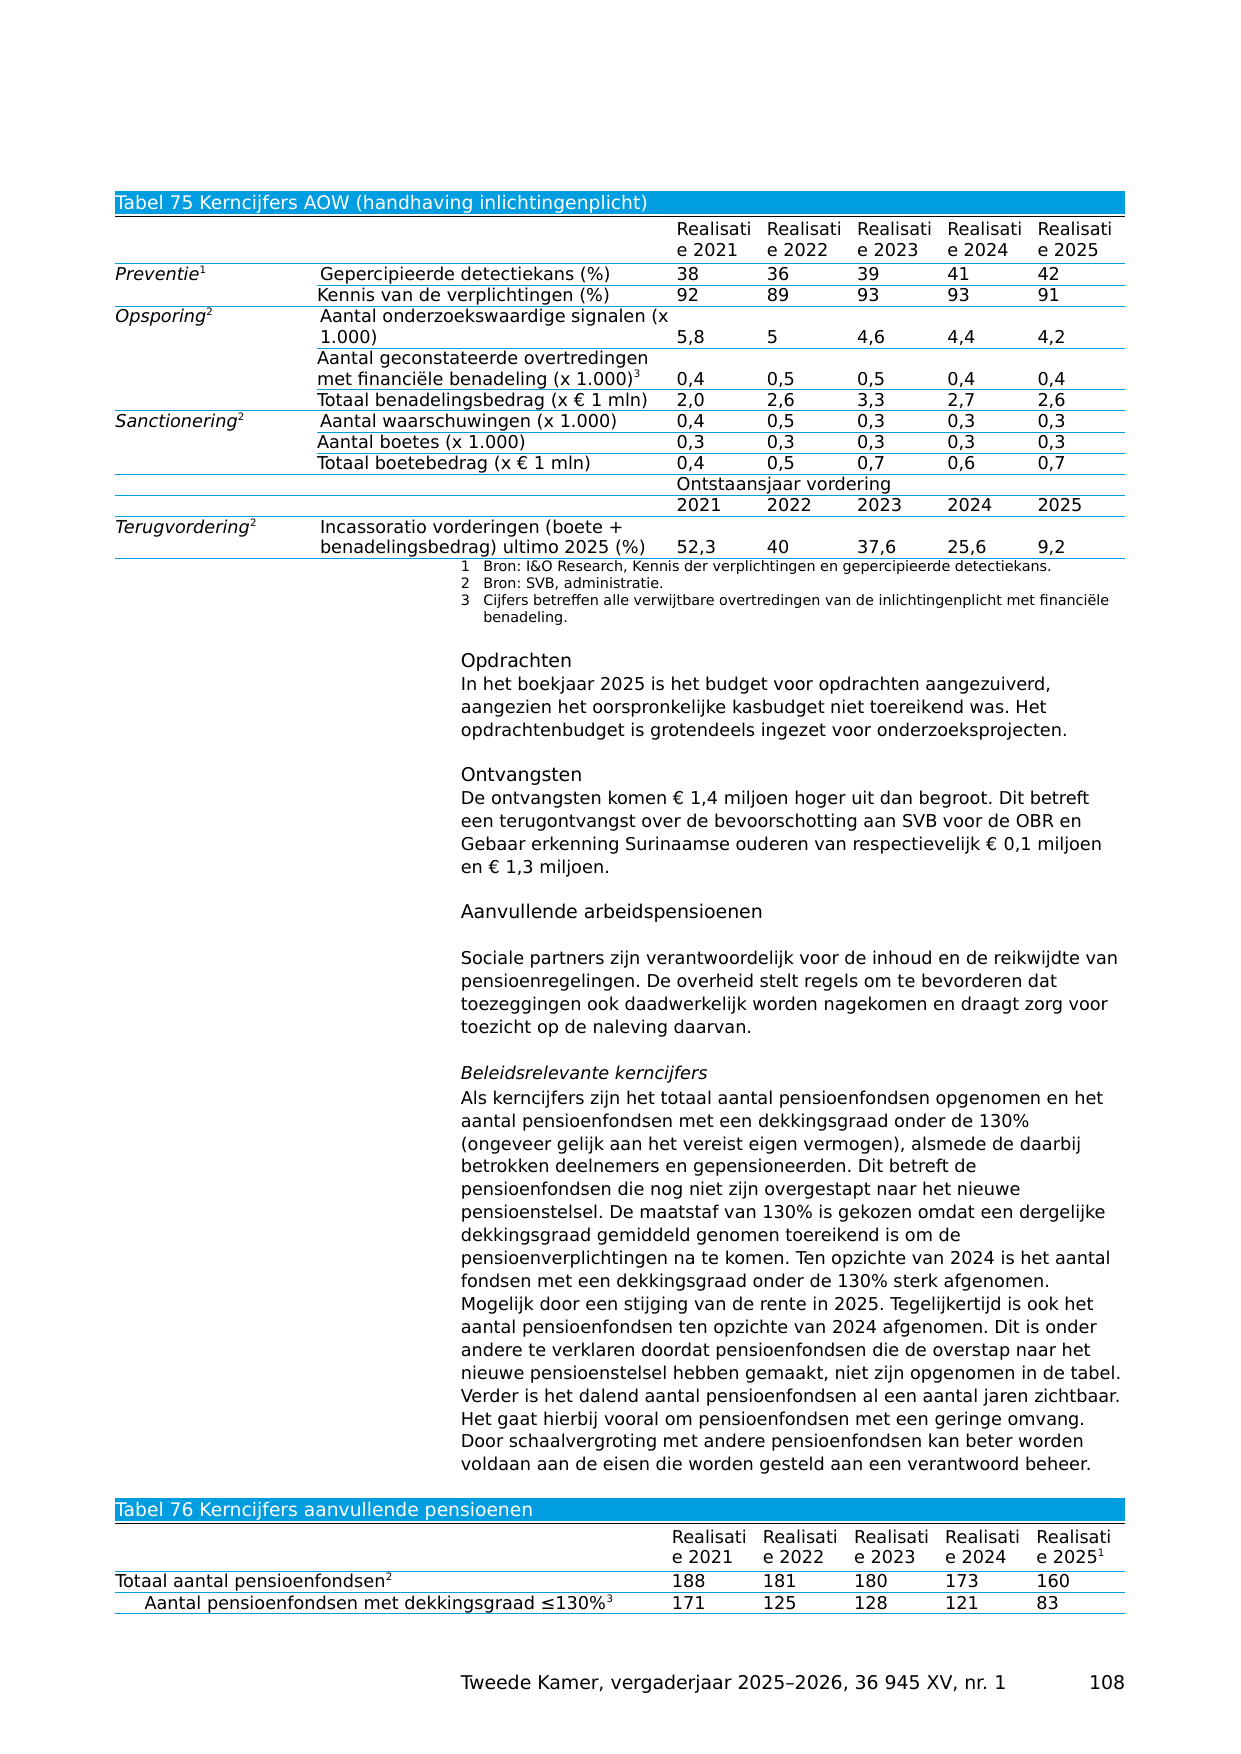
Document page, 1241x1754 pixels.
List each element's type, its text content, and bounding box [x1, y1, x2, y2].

table_cell 0,5 [764, 411, 854, 431]
table_cell 160 [1033, 1572, 1125, 1592]
table_cell 0,5 [764, 454, 854, 474]
table_cell Totaal benadelingsbedrag (x € 1 mln) [317, 390, 673, 410]
table_cell Aantal geconstateerde overtredingen met financiële benadeling (x 1.000)3 [317, 349, 673, 389]
table_cell 180 [851, 1572, 942, 1592]
table_cell Realisatie 2024 [942, 1524, 1033, 1571]
table_cell Ontstaansjaar vordering [674, 475, 1125, 495]
table_cell 173 [942, 1572, 1033, 1592]
table_cell 83 [1033, 1593, 1125, 1613]
table_cell Kennis van de verplichtingen (%) [317, 286, 673, 306]
table_cell 2024 [944, 496, 1034, 516]
table_cell Totaal boetebedrag (x € 1 mln) [317, 454, 673, 474]
table_cell 5 [764, 307, 854, 347]
table_cell 0,4 [1034, 349, 1125, 389]
table_cell 52,3 [674, 517, 764, 558]
table_cell 0,4 [674, 454, 764, 474]
title Aanvullende arbeidspensioenen [461, 901, 1125, 923]
table_cell Aantal boetes (x 1.000) [317, 433, 673, 453]
table_cell 92 [674, 286, 764, 306]
list Bron: I&O Research, Kennis der verplichtingen en gepercipieerde detectiekans. [461, 559, 1125, 575]
table_cell 171 [669, 1593, 760, 1613]
table_cell [115, 475, 317, 495]
table_cell 2021 [674, 496, 764, 516]
table_cell 25,6 [944, 517, 1034, 558]
table_cell 181 [760, 1572, 851, 1592]
table_cell 188 [669, 1572, 760, 1592]
table_cell 2022 [764, 496, 854, 516]
table_cell [115, 1593, 141, 1613]
table_cell 0,4 [674, 349, 764, 389]
table_cell [317, 496, 673, 516]
table_cell Aantal waarschuwingen (x 1.000) [317, 411, 673, 431]
table_cell 4,6 [854, 307, 944, 347]
table_cell 0,3 [944, 433, 1034, 453]
table_cell Aantal pensioenfondsen met dekkingsgraad ≤130%3 [141, 1593, 669, 1613]
table_cell 39 [854, 264, 944, 284]
table_cell 93 [944, 286, 1034, 306]
table_cell 0,3 [674, 433, 764, 453]
table_cell 42 [1034, 264, 1125, 284]
table_cell 37,6 [854, 517, 944, 558]
table_cell Totaal aantal pensioenfondsen2 [115, 1572, 669, 1592]
table_cell 0,7 [1034, 454, 1125, 474]
table_cell Realisatie 2021 [674, 217, 764, 263]
table_cell Realisatie 2022 [764, 217, 854, 263]
list Bron: SVB, administratie. [461, 575, 1125, 592]
table_cell [317, 217, 673, 263]
table_cell Gepercipieerde detectiekans (%) [317, 264, 673, 284]
table_cell 89 [764, 286, 854, 306]
table_cell 93 [854, 286, 944, 306]
text Sociale partners zijn verantwoordelijk voor de inhoud en de reikwijdte van pensioenregelingen. De overheid stelt regels om te bevorderen dat toezeggingen ook daadwerkelijk worden nagekomen en draagt zorg voor toezicht op de naleving daarvan. [461, 946, 1125, 1038]
table_cell 0,5 [764, 349, 854, 389]
list Cijfers betreffen alle verwijtbare overtredingen van de inlichtingenplicht met financiële benadeling. [461, 592, 1125, 625]
table_cell 3,3 [854, 390, 944, 410]
table_cell 9,2 [1034, 517, 1125, 558]
table_cell Sanctionering2 [115, 411, 317, 474]
table_cell 4,4 [944, 307, 1034, 347]
table_cell 0,5 [854, 349, 944, 389]
table_cell Preventie1 [115, 264, 317, 306]
table_cell Incassoratio vorderingen (boete + benadelingsbedrag) ultimo 2025 (%) [317, 517, 673, 558]
table_cell 36 [764, 264, 854, 284]
table_cell 0,3 [1034, 411, 1125, 431]
table_cell 91 [1034, 286, 1125, 306]
table_cell 2025 [1034, 496, 1125, 516]
table_cell Realisatie 20251 [1033, 1524, 1125, 1571]
table_cell 5,8 [674, 307, 764, 347]
table_cell [115, 1524, 669, 1571]
table_cell 125 [760, 1593, 851, 1613]
text De ontvangsten komen € 1,4 miljoen hoger uit dan begroot. Dit betreft een terugontvangst over de bevoorschotting aan SVB voor de OBR en Gebaar erkenning Surinaamse ouderen van respectievelijk € 0,1 miljoen en € 1,3 miljoen. [461, 786, 1125, 878]
table_cell 0,3 [854, 411, 944, 431]
text Beleidsrelevante kerncijfers [461, 1061, 1125, 1084]
table_cell Realisatie 2022 [760, 1524, 851, 1571]
table_cell Realisatie 2021 [669, 1524, 760, 1571]
table_cell Realisatie 2024 [944, 217, 1034, 263]
table_cell Realisatie 2023 [854, 217, 944, 263]
table_cell 2,7 [944, 390, 1034, 410]
table_cell 2,6 [1034, 390, 1125, 410]
table_cell 121 [942, 1593, 1033, 1613]
table_cell 0,7 [854, 454, 944, 474]
table_cell 40 [764, 517, 854, 558]
table_cell 0,4 [944, 349, 1034, 389]
table_cell [317, 475, 673, 495]
table_cell 41 [944, 264, 1034, 284]
table_cell 0,3 [764, 433, 854, 453]
table_cell 0,3 [1034, 433, 1125, 453]
table_cell Aantal onderzoekswaardige signalen (x 1.000) [317, 307, 673, 347]
table_cell 128 [851, 1593, 942, 1613]
table_cell 0,3 [854, 433, 944, 453]
table_cell [115, 496, 317, 516]
table_cell Realisatie 2023 [851, 1524, 942, 1571]
table_cell [115, 217, 317, 263]
table_cell 4,2 [1034, 307, 1125, 347]
table_cell 0,6 [944, 454, 1034, 474]
title Opdrachten [461, 650, 1125, 672]
table_cell 2,0 [674, 390, 764, 410]
text Als kerncĳfers zĳn het totaal aantal pensioenfondsen opgenomen en het aantal pensioenfondsen met een dekkingsgraad onder de 130% (ongeveer gelĳk aan het vereist eigen vermogen), alsmede de daarbĳ betrokken deelnemers en gepensioneerden. Dit betreft de pensioenfondsen die nog niet zijn overgestapt naar het nieuwe pensioenstelsel. De maatstaf van 130% is gekozen omdat een dergelĳke dekkingsgraad gemiddeld genomen toereikend is om de pensioenverplichtingen na te komen. Ten opzichte van 2024 is het aantal fondsen met een dekkingsgraad onder de 130% sterk afgenomen. Mogelĳk door een stijging van de rente in 2025. Tegelĳkertĳd is ook het aantal pensioenfondsen ten opzichte van 2024 afgenomen. Dit is onder andere te verklaren doordat pensioenfondsen die de overstap naar het nieuwe pensioenstelsel hebben gemaakt, niet zijn opgenomen in de tabel. Verder is het dalend aantal pensioenfondsen al een aantal jaren zichtbaar. Het gaat hierbĳ vooral om pensioenfondsen met een geringe omvang. Door schaalvergroting met andere pensioenfondsen kan beter worden voldaan aan de eisen die worden gesteld aan een verantwoord beheer. [461, 1086, 1125, 1475]
table_cell Opsporing2 [115, 307, 317, 410]
table_cell Terugvordering2 [115, 517, 317, 558]
text In het boekjaar 2025 is het budget voor opdrachten aangezuiverd, aangezien het oorspronkelijke kasbudget niet toereikend was. Het opdrachtenbudget is grotendeels ingezet voor onderzoeksprojecten. [461, 672, 1125, 741]
table_cell 2,6 [764, 390, 854, 410]
table_cell 2023 [854, 496, 944, 516]
table_cell 0,3 [944, 411, 1034, 431]
table_cell 0,4 [674, 411, 764, 431]
table_cell Realisatie 2025 [1034, 217, 1125, 263]
title Ontvangsten [461, 764, 1125, 786]
table_cell 38 [674, 264, 764, 284]
